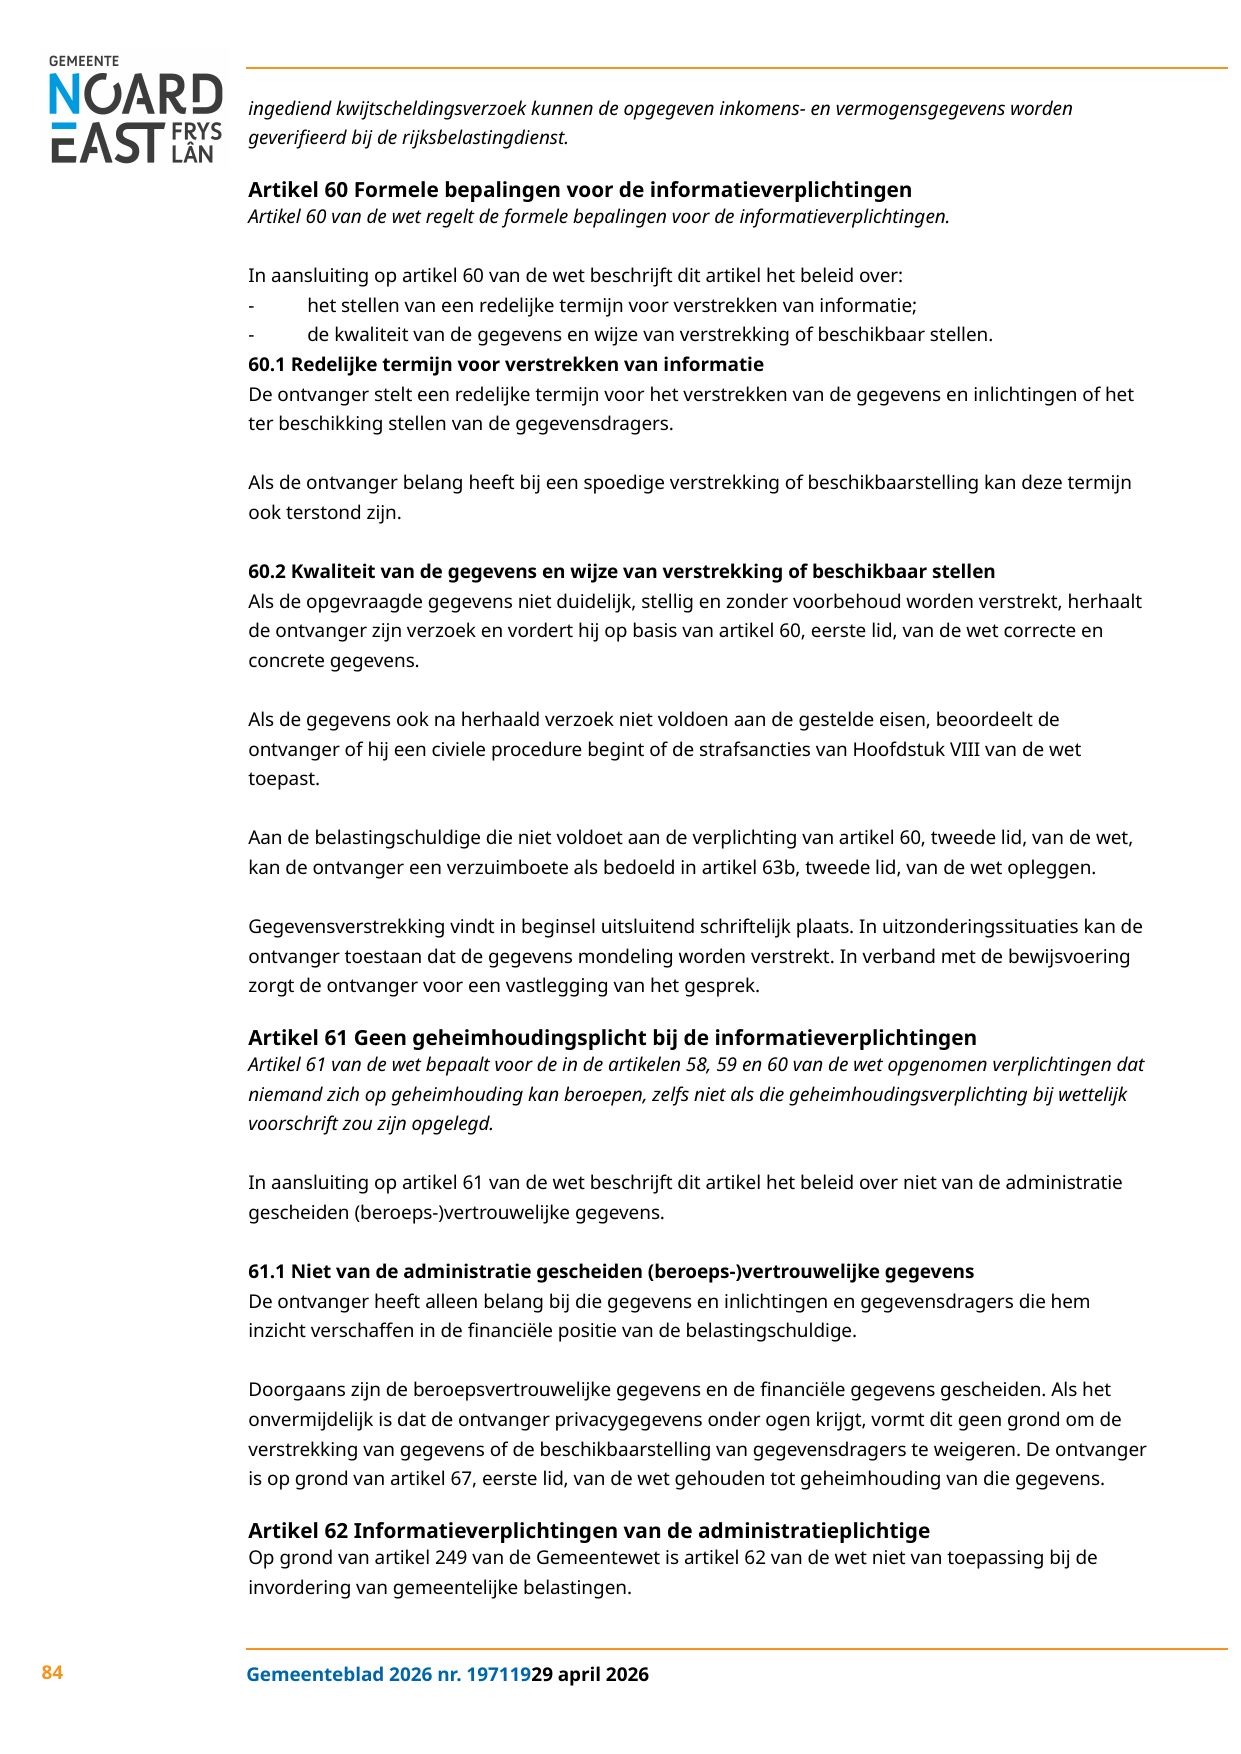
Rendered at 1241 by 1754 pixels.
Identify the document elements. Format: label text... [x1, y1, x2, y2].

text 61.1 Niet van de administratie gescheiden (beroeps-)vertrouwelijke gegevens [248, 1258, 1152, 1284]
text Op grond van artikel 249 van de Gemeentewet is artikel 62 van de wet niet van toepassing bij de invordering van gemeentelijke belastingen. [248, 1544, 1152, 1599]
text Als de gegevens ook na herhaald verzoek niet voldoen aan de gestelde eisen, beoordeelt de ontvanger of hij een civiele procedure begint of de strafsancties van Hoofdstuk VIII van de wet toepast. [248, 706, 1152, 791]
text 60.2 Kwaliteit van de gegevens en wijze van verstrekking of beschikbaar stellen [248, 558, 1152, 584]
text Als de ontvanger belang heeft bij een spoedige verstrekking of beschikbaarstelling kan deze termijn ook terstond zijn. [248, 469, 1152, 525]
text Artikel 61 Geen geheimhoudingsplicht bij de informatieverplichtingen [248, 1023, 1152, 1051]
text De ontvanger stelt een redelijke termijn voor het verstrekken van de gegevens en inlichtingen of het ter beschikking stellen van de gegevensdragers. [248, 381, 1152, 436]
list de kwaliteit van de gegevens en wijze van verstrekking of beschikbaar stellen. [248, 322, 1152, 347]
text Artikel 61 van de wet bepaalt voor de in de artikelen 58, 59 en 60 van de wet opgenomen verplichtingen dat niemand zich op geheimhouding kan beroepen, zelfs niet als die geheimhoudingsverplichting bij wettelijk voorschrift zou zijn opgelegd. [248, 1051, 1152, 1136]
text In aansluiting op artikel 61 van de wet beschrijft dit artikel het beleid over niet van de administratie gescheiden (beroeps-)vertrouwelijke gegevens. [248, 1169, 1152, 1225]
text ingediend kwijtscheldingsverzoek kunnen de opgegeven inkomens- en vermogensgegevens worden geverifieerd bij de rijksbelastingdienst. [248, 95, 1152, 150]
picture [41, 47, 231, 172]
text Als de opgevraagde gegevens niet duidelijk, stellig en zonder voorbehoud worden verstrekt, herhaalt de ontvanger zijn verzoek en vordert hij op basis van artikel 60, eerste lid, van de wet correcte en concrete gegevens. [248, 588, 1152, 673]
text Aan de belastingschuldige die niet voldoet aan de verplichting van artikel 60, tweede lid, van de wet, kan de ontvanger een verzuimboete als bedoeld in artikel 63b, tweede lid, van de wet opleggen. [248, 824, 1152, 880]
text De ontvanger heeft alleen belang bij die gegevens en inlichtingen en gegevensdragers die hem inzicht verschaffen in de financiële positie van de belastingschuldige. [248, 1288, 1152, 1343]
text Doorgaans zijn de beroepsvertrouwelijke gegevens en de financiële gegevens gescheiden. Als het onvermijdelijk is dat de ontvanger privacygegevens onder ogen krijgt, vormt dit geen grond om de verstrekking van gegevens of de beschikbaarstelling van gegevensdragers te weigeren. De ontvanger is op grond van artikel 67, eerste lid, van de wet gehouden tot geheimhouding van die gegevens. [248, 1377, 1152, 1491]
text In aansluiting op artikel 60 van de wet beschrijft dit artikel het beleid over: [248, 262, 1152, 288]
text Artikel 60 van de wet regelt de formele bepalingen voor de informatieverplichtingen. [248, 203, 1152, 229]
text 60.1 Redelijke termijn voor verstrekken van informatie [248, 351, 1152, 377]
text Gegevensverstrekking vindt in beginsel uitsluitend schriftelijk plaats. In uitzonderingssituaties kan de ontvanger toestaan dat de gegevens mondeling worden verstrekt. In verband met de bewijsvoering zorgt de ontvanger voor een vastlegging van het gesprek. [248, 913, 1152, 998]
text Artikel 62 Informatieverplichtingen van de administratieplichtige [248, 1516, 1152, 1544]
list het stellen van een redelijke termijn voor verstrekken van informatie; [248, 292, 1152, 318]
text Artikel 60 Formele bepalingen voor de informatieverplichtingen [248, 175, 1152, 203]
